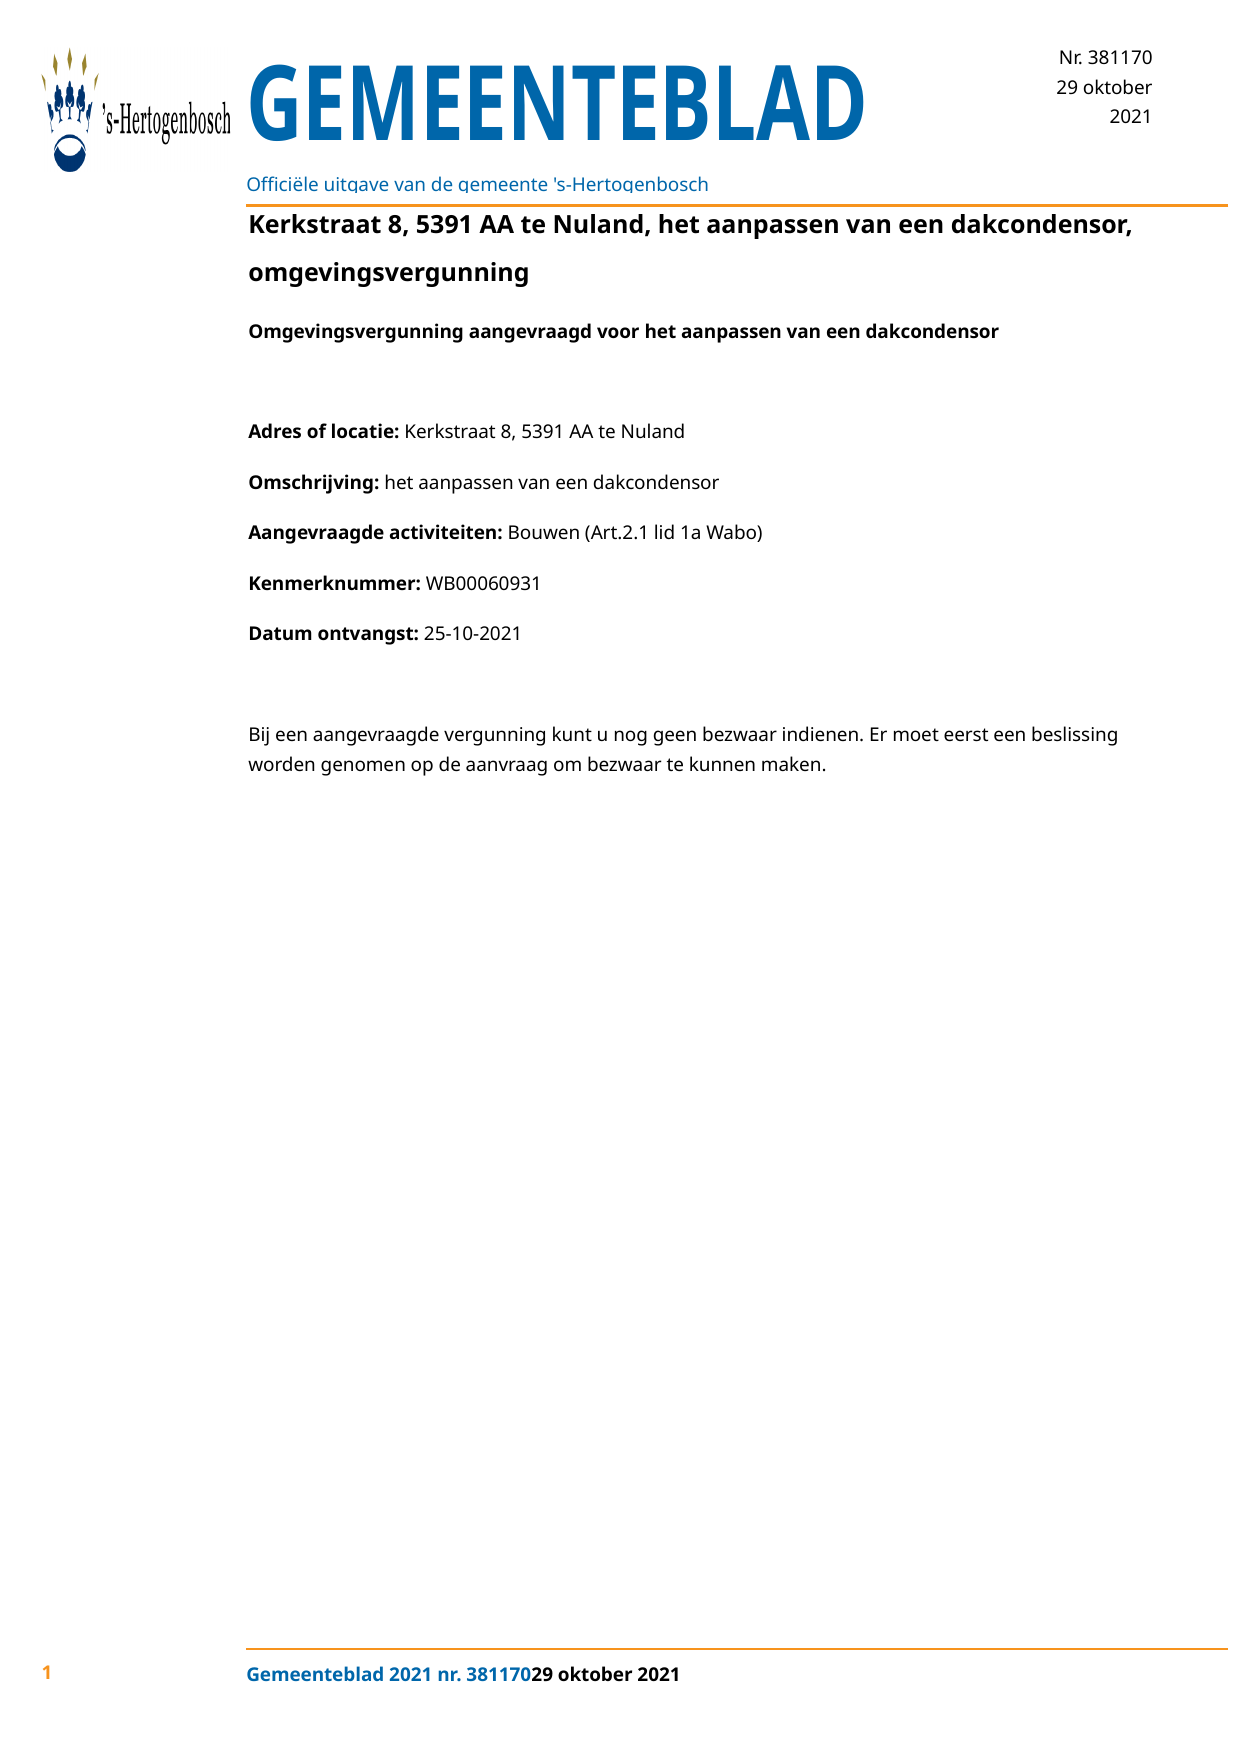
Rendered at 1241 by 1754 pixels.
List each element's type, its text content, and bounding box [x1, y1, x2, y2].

text Datum ontvangst: 25-10-2021 [248, 620, 1152, 646]
text Adres of locatie: Kerkstraat 8, 5391 AA te Nuland [248, 419, 1152, 444]
text Bij een aangevraagde vergunning kunt u nog geen bezwaar indienen. Er moet eerst een beslissing worden genomen op de aanvraag om bezwaar te kunnen maken. [248, 721, 1152, 777]
text Aangevraagde activiteiten: Bouwen (Art.2.1 lid 1a Wabo) [248, 519, 1152, 545]
text Omschrijving: het aanpassen van een dakcondensor [248, 469, 1152, 495]
picture [41, 47, 231, 172]
text Kerkstraat 8, 5391 AA te Nuland, het aanpassen van een dakcondensor, omgevingsvergunning [248, 207, 1152, 288]
text Omgevingsvergunning aangevraagd voor het aanpassen van een dakcondensor [248, 318, 1152, 344]
text Kenmerknummer: WB00060931 [248, 570, 1152, 596]
